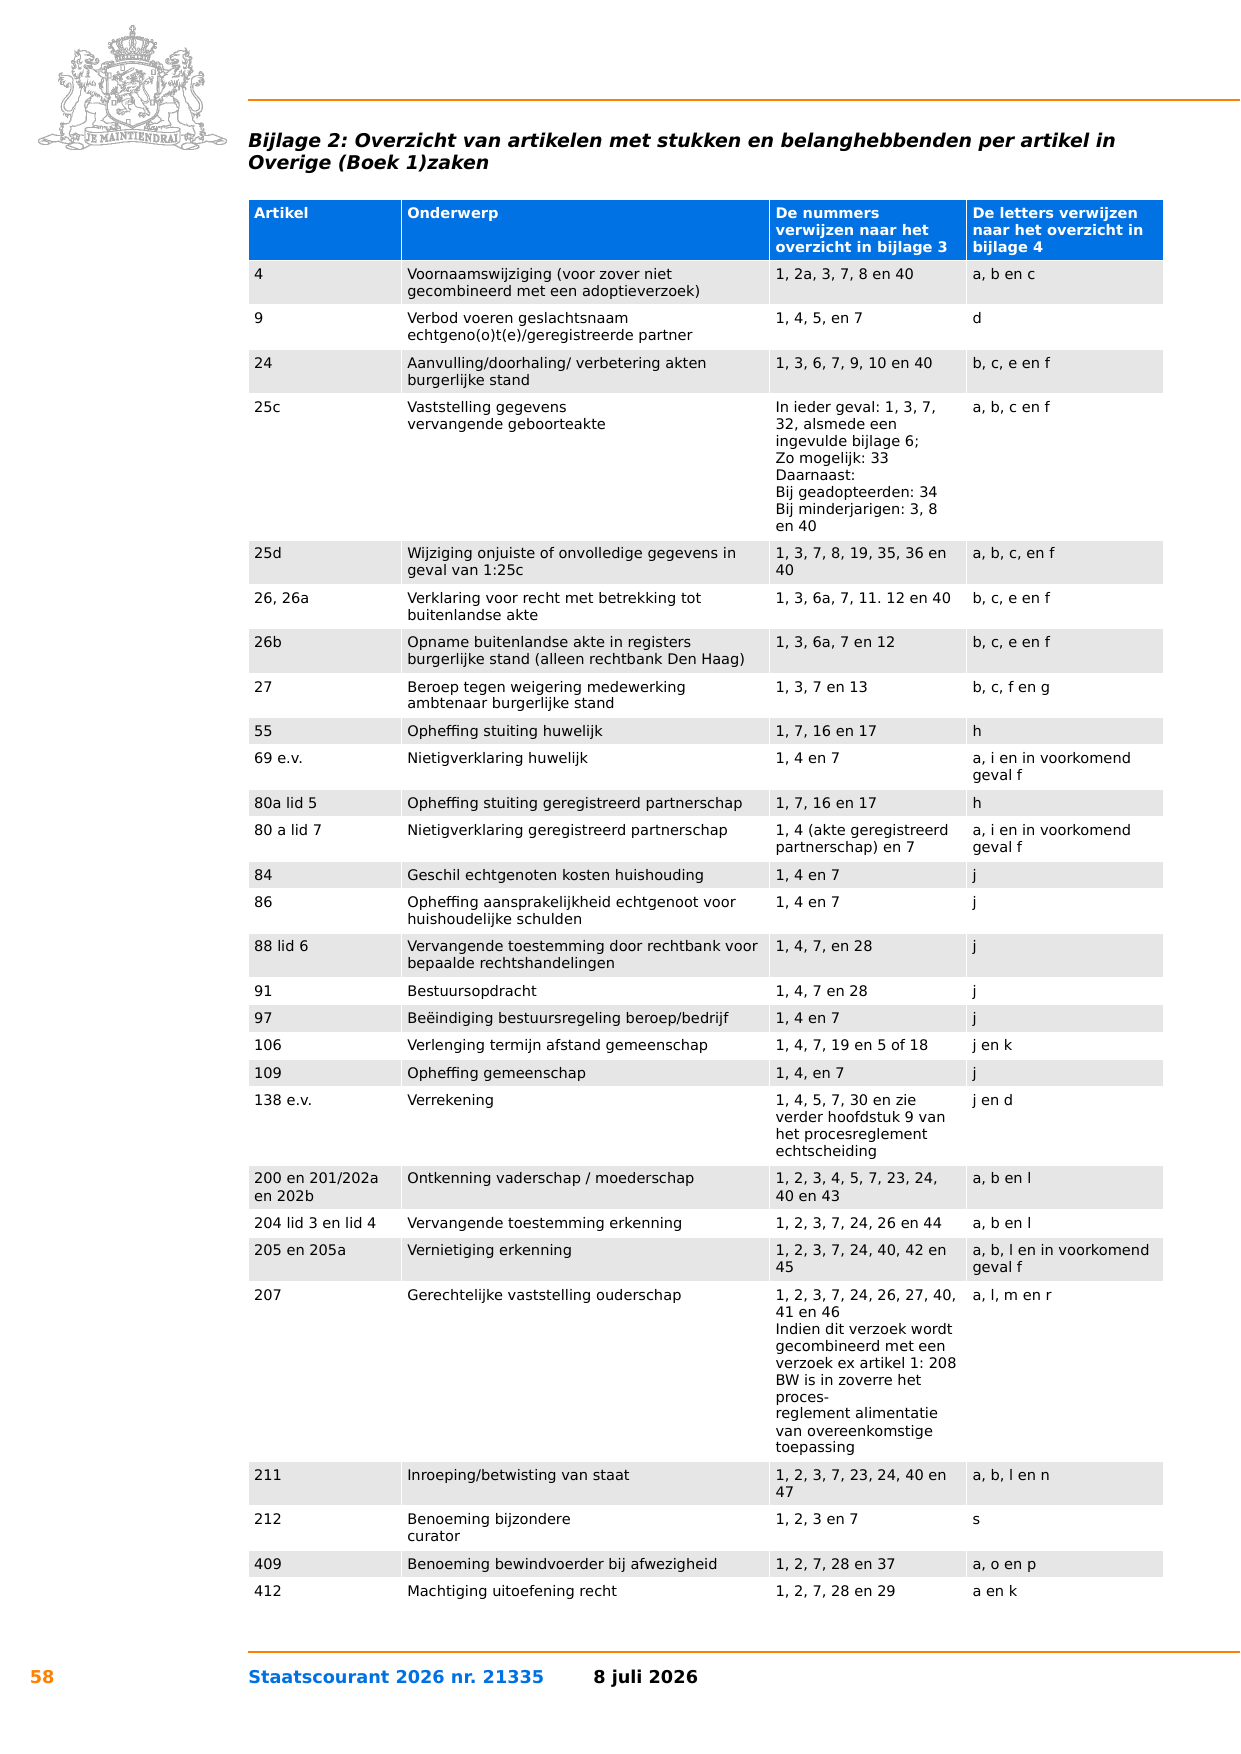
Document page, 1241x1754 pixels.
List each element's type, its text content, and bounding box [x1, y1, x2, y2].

table_cell 1, 2, 3, 7, 24, 26 en 44 [770, 1210, 966, 1236]
table_cell 1, 2, 3, 4, 5, 7, 23, 24, 40 en 43 [770, 1166, 966, 1209]
table_cell a, l, m en r [967, 1282, 1163, 1461]
table_cell 1, 3, 7, 8, 19, 35, 36 en 40 [770, 541, 966, 584]
table_cell 25d [249, 541, 401, 584]
table_cell Opname buitenlandse akte in registers burgerlijke stand (alleen rechtbank Den Haag) [402, 629, 769, 673]
table_cell j [967, 889, 1163, 932]
table_cell 80 a lid 7 [249, 817, 401, 861]
table_cell Ontkenning vaderschap / moederschap [402, 1166, 769, 1209]
table_cell 1, 3, 6, 7, 9, 10 en 40 [770, 350, 966, 393]
table_cell 1, 4, 7, 19 en 5 of 18 [770, 1033, 966, 1059]
table_cell a, i en in voorkomend geval f [967, 817, 1163, 861]
table_cell 1, 4, 5, 7, 30 en zie verder hoofdstuk 9 van het procesreglement echtscheiding [770, 1088, 966, 1165]
table_cell 4 [249, 261, 401, 304]
table_cell 26b [249, 629, 401, 673]
table_cell 1, 3, 7 en 13 [770, 674, 966, 717]
table_cell Nietigverklaring geregistreerd partnerschap [402, 817, 769, 861]
table_cell 1, 2, 3, 7, 23, 24, 40 en 47 [770, 1462, 966, 1505]
table_cell b, c, f en g [967, 674, 1163, 717]
table_cell 1, 4 en 7 [770, 1005, 966, 1032]
table_cell j [967, 934, 1163, 977]
table_cell j en k [967, 1033, 1163, 1059]
table_cell Vernietiging erkenning [402, 1238, 769, 1281]
picture [38, 25, 227, 150]
table_cell Wijziging onjuiste of onvolledige gegevens in geval van 1:25c [402, 541, 769, 584]
table_cell h [967, 718, 1163, 744]
table_cell 409 [249, 1551, 401, 1577]
table_cell a en k [967, 1578, 1163, 1604]
table_cell 138 e.v. [249, 1088, 401, 1165]
table_cell Verklaring voor recht met betrekking tot buitenlandse akte [402, 585, 769, 628]
table_cell 1, 3, 6a, 7 en 12 [770, 629, 966, 673]
table_cell b, c, e en f [967, 585, 1163, 628]
table_cell Benoeming bewindvoerder bij afwezigheid [402, 1551, 769, 1577]
table_cell a, o en p [967, 1551, 1163, 1577]
table_cell Gerechtelijke vaststelling ouderschap [402, 1282, 769, 1461]
table_cell 412 [249, 1578, 401, 1604]
table_cell a, b en c [967, 261, 1163, 304]
table_cell 1, 4 (akte geregistreerd partnerschap) en 7 [770, 817, 966, 861]
table_cell 212 [249, 1506, 401, 1550]
table_cell j en d [967, 1088, 1163, 1165]
table_cell a, b en l [967, 1166, 1163, 1209]
table_cell 55 [249, 718, 401, 744]
table_cell 91 [249, 978, 401, 1004]
table_cell Benoeming bijzondere curator [402, 1506, 769, 1550]
table_cell Vervangende toestemming erkenning [402, 1210, 769, 1236]
table_cell a, b, c, en f [967, 541, 1163, 584]
table_cell Opheffing stuiting huwelijk [402, 718, 769, 744]
table_cell 27 [249, 674, 401, 717]
table_cell Opheffing aansprakelijkheid echtgenoot voor huishoudelijke schulden [402, 889, 769, 932]
table_header Artikel [249, 200, 401, 260]
table_cell a, b, l en n [967, 1462, 1163, 1505]
table_cell a, b, l en in voorkomend geval f [967, 1238, 1163, 1281]
table_cell Verrekening [402, 1088, 769, 1165]
table_cell Voornaamswijziging (voor zover niet gecombineerd met een adoptieverzoek) [402, 261, 769, 304]
table_cell Vervangende toestemming door rechtbank voor bepaalde rechtshandelingen [402, 934, 769, 977]
table_cell Verlenging termijn afstand gemeenschap [402, 1033, 769, 1059]
table_cell 211 [249, 1462, 401, 1505]
table_cell 24 [249, 350, 401, 393]
table_cell 200 en 201/202a en 202b [249, 1166, 401, 1209]
table_cell Machtiging uitoefening recht [402, 1578, 769, 1604]
table_header De letters verwijzen naar het overzicht in bijlage 4 [967, 200, 1163, 260]
table_cell 204 lid 3 en lid 4 [249, 1210, 401, 1236]
table_cell 1, 4 en 7 [770, 889, 966, 932]
table_cell h [967, 790, 1163, 816]
table_cell 69 e.v. [249, 746, 401, 789]
table_cell d [967, 306, 1163, 349]
table_cell a, b, c en f [967, 394, 1163, 539]
table_cell 1, 4, 5, en 7 [770, 306, 966, 349]
table_cell s [967, 1506, 1163, 1550]
table_cell 1, 2a, 3, 7, 8 en 40 [770, 261, 966, 304]
table_cell Verbod voeren geslachtsnaam echtgeno(o)t(e)/geregistreerde partner [402, 306, 769, 349]
table_cell 9 [249, 306, 401, 349]
table_cell Aanvulling/doorhaling/ verbetering akten burgerlijke stand [402, 350, 769, 393]
table_cell 84 [249, 862, 401, 888]
table_cell 1, 2, 7, 28 en 37 [770, 1551, 966, 1577]
table_cell 1, 2, 7, 28 en 29 [770, 1578, 966, 1604]
table_header Onderwerp [402, 200, 769, 260]
table_cell Bestuursopdracht [402, 978, 769, 1004]
table_cell Geschil echtgenoten kosten huishouding [402, 862, 769, 888]
table_cell 1, 2, 3 en 7 [770, 1506, 966, 1550]
table_cell j [967, 862, 1163, 888]
table_cell 1, 4, 7, en 28 [770, 934, 966, 977]
subtitle Bijlage 2: Overzicht van artikelen met stukken en belanghebbenden per artikel in Overige (Boek 1)zaken [248, 130, 1163, 174]
table_cell Inroeping/betwisting van staat [402, 1462, 769, 1505]
table_cell b, c, e en f [967, 350, 1163, 393]
table_cell Beroep tegen weigering medewerking ambtenaar burgerlijke stand [402, 674, 769, 717]
table_cell 1, 7, 16 en 17 [770, 790, 966, 816]
table_cell Nietigverklaring huwelijk [402, 746, 769, 789]
table_cell Beëindiging bestuursregeling beroep/bedrijf [402, 1005, 769, 1032]
table_cell j [967, 978, 1163, 1004]
table_cell a, i en in voorkomend geval f [967, 746, 1163, 789]
table_cell 80a lid 5 [249, 790, 401, 816]
table_cell 109 [249, 1060, 401, 1086]
table_cell b, c, e en f [967, 629, 1163, 673]
table_cell 1, 3, 6a, 7, 11. 12 en 40 [770, 585, 966, 628]
table_cell 1, 4, 7 en 28 [770, 978, 966, 1004]
table_cell 207 [249, 1282, 401, 1461]
table_header De nummers verwijzen naar het overzicht in bijlage 3 [770, 200, 966, 260]
table_cell 1, 2, 3, 7, 24, 26, 27, 40, 41 en 46 Indien dit verzoek wordt gecombineerd met een verzoek ex artikel 1: 208 BW is in zoverre het proces- reglement alimentatie van overeenkomstige toepassing [770, 1282, 966, 1461]
table_cell 25c [249, 394, 401, 539]
table_cell 106 [249, 1033, 401, 1059]
table_cell a, b en l [967, 1210, 1163, 1236]
table_cell 205 en 205a [249, 1238, 401, 1281]
table_cell 1, 4 en 7 [770, 746, 966, 789]
table_cell Vaststelling gegevens vervangende geboorteakte [402, 394, 769, 539]
table_cell 1, 2, 3, 7, 24, 40, 42 en 45 [770, 1238, 966, 1281]
table_cell j [967, 1005, 1163, 1032]
table_cell 1, 7, 16 en 17 [770, 718, 966, 744]
table_cell Opheffing stuiting geregistreerd partnerschap [402, 790, 769, 816]
table_cell j [967, 1060, 1163, 1086]
table_cell 1, 4, en 7 [770, 1060, 966, 1086]
table_cell 88 lid 6 [249, 934, 401, 977]
table_cell In ieder geval: 1, 3, 7, 32, alsmede een ingevulde bijlage 6; Zo mogelijk: 33 Daarnaast: Bij geadopteerden: 34 Bij minderjarigen: 3, 8 en 40 [770, 394, 966, 539]
table_cell 26, 26a [249, 585, 401, 628]
table_cell 1, 4 en 7 [770, 862, 966, 888]
table_cell 86 [249, 889, 401, 932]
table_cell 97 [249, 1005, 401, 1032]
table_cell Opheffing gemeenschap [402, 1060, 769, 1086]
